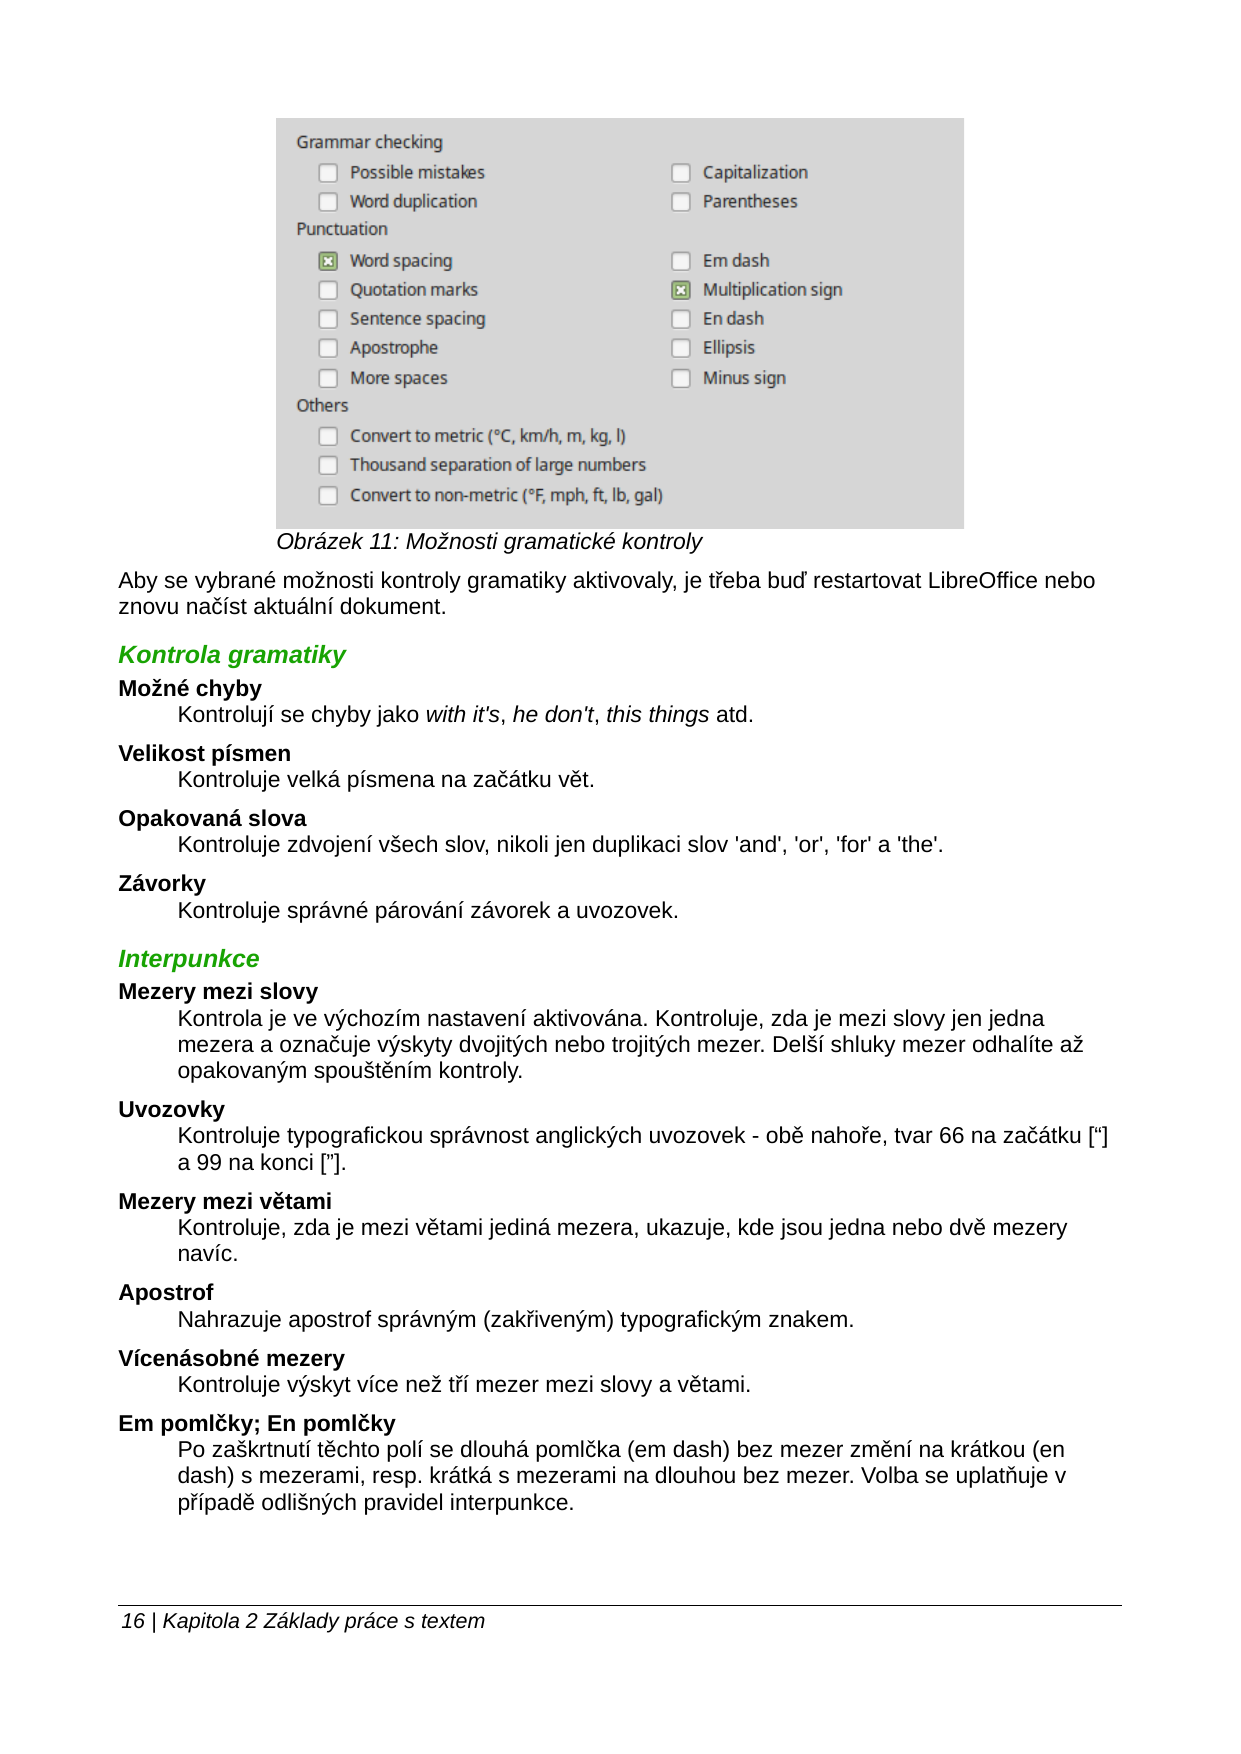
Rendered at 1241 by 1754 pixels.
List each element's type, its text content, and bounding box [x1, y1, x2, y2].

text Kontroluje velká písmena na začátku vět. [177, 766, 1122, 792]
text Závorky [118, 870, 1122, 897]
text Em pomlčky; En pomlčky [118, 1410, 1122, 1436]
picture [276, 118, 965, 529]
text Opakovaná slova [118, 805, 1122, 831]
text Obrázek 11: Možnosti gramatické kontroly [276, 529, 964, 554]
text Mezery mezi slovy [118, 978, 1122, 1004]
subtitle Interpunkce [118, 943, 1122, 972]
text Kontroluje správné párování závorek a uvozovek. [177, 897, 1122, 923]
text Kontroluje, zda je mezi větami jediná mezera, ukazuje, kde jsou jedna nebo dvě mezery navíc. [177, 1214, 1122, 1267]
text Kontroluje typografickou správnost anglických uvozovek - obě nahoře, tvar 66 na začátku [“] a 99 na konci [”]. [177, 1122, 1122, 1175]
text Kontroluje výskyt více než tří mezer mezi slovy a větami. [177, 1371, 1122, 1397]
text Kontrolují se chyby jako with it's, he don't, this things atd. [177, 701, 1122, 727]
text Po zaškrtnutí těchto polí se dlouhá pomlčka (em dash) bez mezer změní na krátkou (en dash) s mezerami, resp. krátká s mezerami na dlouhou bez mezer. Volba se uplatňuje v případě odlišných pravidel interpunkce. [177, 1436, 1122, 1515]
text Kontroluje zdvojení všech slov, nikoli jen duplikaci slov 'and', 'or', 'for' a 'the'. [177, 831, 1122, 858]
text Uvozovky [118, 1096, 1122, 1122]
text Mezery mezi větami [118, 1188, 1122, 1214]
text Velikost písmen [118, 740, 1122, 766]
text Možné chyby [118, 674, 1122, 701]
text Nahrazuje apostrof správným (zakřiveným) typografickým znakem. [177, 1306, 1122, 1332]
subtitle Kontrola gramatiky [118, 640, 1122, 669]
text Aby se vybrané možnosti kontroly gramatiky aktivovaly, je třeba buď restartovat LibreOffice nebo znovu načíst aktuální dokument. [118, 567, 1122, 619]
text Apostrof [118, 1279, 1122, 1306]
text Vícenásobné mezery [118, 1344, 1122, 1371]
text Kontrola je ve výchozím nastavení aktivována. Kontroluje, zda je mezi slovy jen jedna mezera a označuje výskyty dvojitých nebo trojitých mezer. Delší shluky mezer odhalíte až opakovaným spouštěním kontroly. [177, 1004, 1122, 1084]
